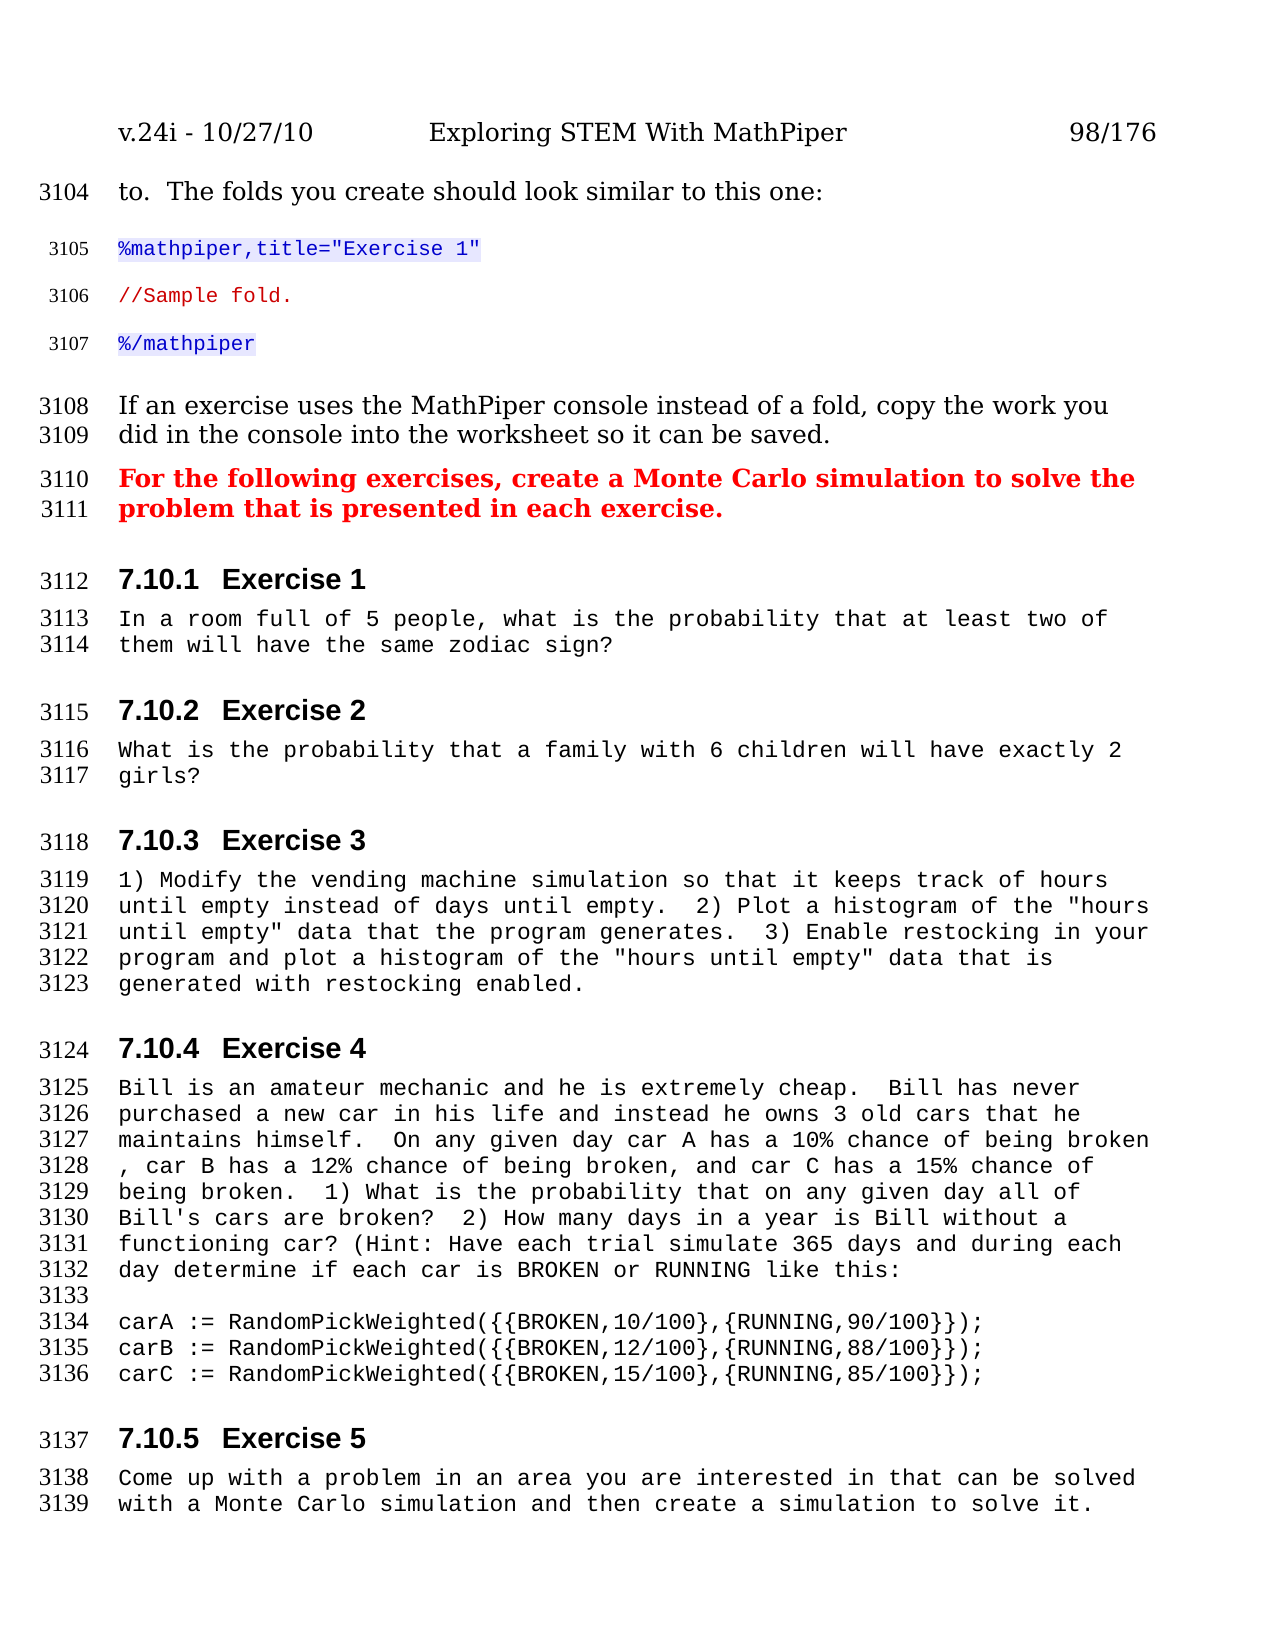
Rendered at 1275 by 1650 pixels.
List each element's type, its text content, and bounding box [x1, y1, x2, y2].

subtitle Exercise 3 [118, 823, 1157, 857]
subtitle Exercise 1 [118, 562, 1157, 596]
text carC := RandomPickWeighted({{BROKEN,15/100},{RUNNING,85/100}}); [118, 1362, 1157, 1388]
subtitle Exercise 4 [118, 1031, 1157, 1065]
text 1) Modify the vending machine simulation so that it keeps track of hours until empty instead of days until empty. 2) Plot a histogram of the "hours until empty" data that the program generates. 3) Enable restocking in your program and plot a histogram of the "hours until empty" data that is generated with restocking enabled. [118, 868, 1157, 998]
subtitle Exercise 5 [118, 1421, 1157, 1454]
subtitle Exercise 2 [118, 693, 1157, 726]
text Bill is an amateur mechanic and he is extremely cheap. Bill has never purchased a new car in his life and instead he owns 3 old cars that he maintains himself. On any given day car A has a 10% chance of being broken , car B has a 12% chance of being broken, and car C has a 15% chance of being broken. 1) What is the probability that on any given day all of Bill's cars are broken? 2) How many days in a year is Bill without a functioning car? (Hint: Have each trial simulate 365 days and during each day determine if each car is BROKEN or RUNNING like this: [118, 1077, 1157, 1284]
text to. The folds you create should look similar to this one: [118, 177, 1157, 206]
text carA := RandomPickWeighted({{BROKEN,10/100},{RUNNING,90/100}}); [118, 1310, 1157, 1336]
text %/mathpiper [118, 332, 1157, 356]
text For the following exercises, create a Monte Carlo simulation to solve the problem that is presented in each exercise. [118, 464, 1157, 523]
text What is the probability that a family with 6 children will have exactly 2 girls? [118, 738, 1157, 790]
text carB := RandomPickWeighted({{BROKEN,12/100},{RUNNING,88/100}}); [118, 1336, 1157, 1362]
text %mathpiper,title="Exercise 1" [118, 238, 1157, 262]
text //Sample fold. [118, 285, 1157, 309]
text Come up with a problem in an area you are interested in that can be solved with a Monte Carlo simulation and then create a simulation to solve it. [118, 1467, 1157, 1518]
text If an exercise uses the MathPiper console instead of a fold, copy the work you did in the console into the worksheet so it can be saved. [118, 391, 1157, 449]
text In a room full of 5 people, what is the probability that at least two of them will have the same zodiac sign? [118, 608, 1157, 659]
